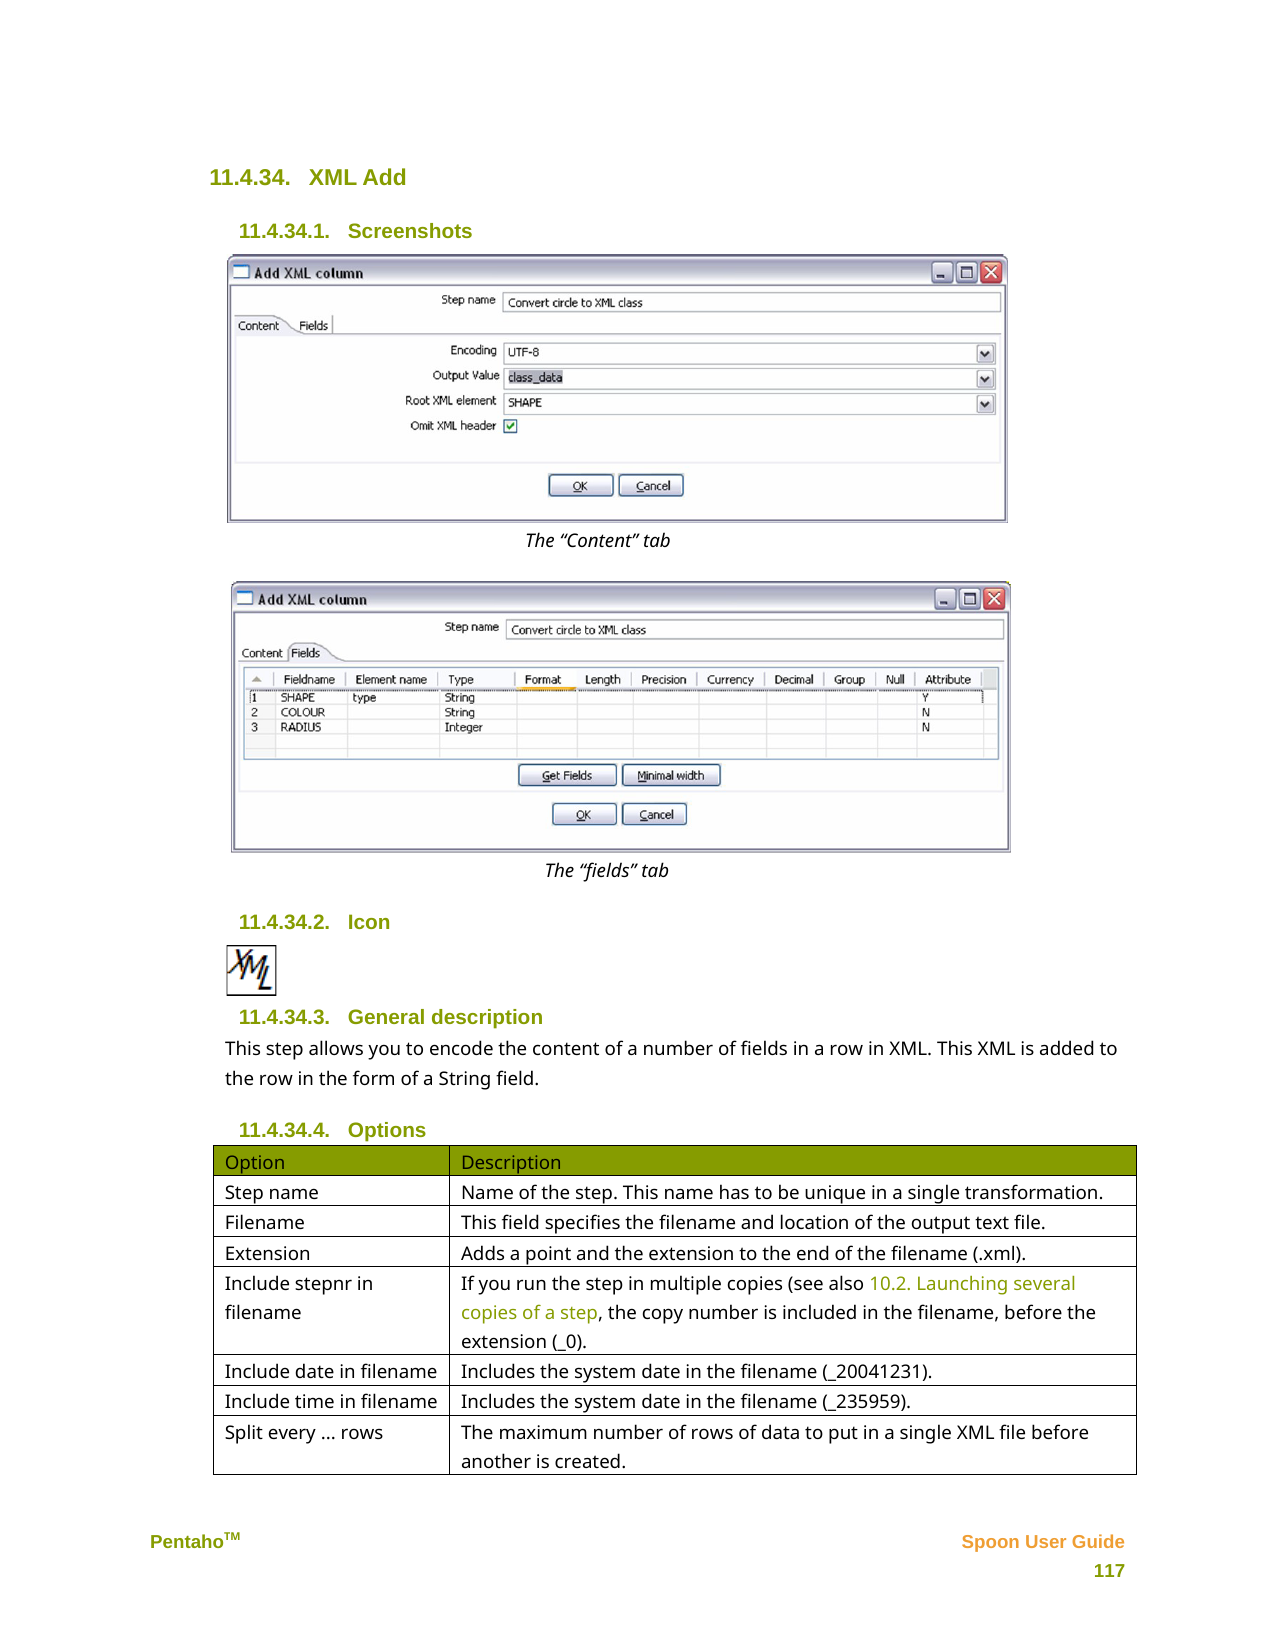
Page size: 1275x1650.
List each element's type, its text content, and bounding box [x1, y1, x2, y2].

subtitle Screenshots [239, 211, 1125, 246]
table_cell Adds a point and the extension to the end of the filename (.xml). [450, 1237, 1136, 1266]
table_header Option [214, 1146, 449, 1175]
table_cell Include stepnr in filename [214, 1267, 449, 1354]
picture [226, 945, 277, 996]
text This step allows you to encode the content of a number of fields in a row in XML. This XML is added to the row in the form of a String field. [225, 1032, 1125, 1091]
subtitle Options [239, 1109, 1125, 1144]
subtitle Icon [239, 902, 1125, 937]
table_cell Extension [214, 1237, 449, 1266]
table_cell Includes the system date in the filename (_235959). [450, 1386, 1136, 1415]
table_cell Step name [214, 1176, 449, 1205]
table_header Description [450, 1146, 1136, 1175]
table_cell Include time in filename [214, 1386, 449, 1415]
table_cell Includes the system date in the filename (_20041231). [450, 1355, 1136, 1384]
text The “Content” tab [450, 246, 1125, 553]
table_cell Name of the step. This name has to be unique in a single transformation. [450, 1176, 1136, 1205]
table_cell If you run the step in multiple copies (see also 10.2. Launching several copies of a step, the copy number is included in the filename, before the extension (_0). [450, 1267, 1136, 1354]
table_cell The maximum number of rows of data to put in a single XML file before another is created. [450, 1416, 1136, 1474]
table_cell Split every ... rows [214, 1416, 449, 1474]
table_cell Filename [214, 1206, 449, 1236]
table_cell Include date in filename [214, 1355, 449, 1384]
subtitle XML Add [209, 157, 1125, 192]
text The “fields” tab [228, 553, 1125, 883]
subtitle General description [239, 1003, 1125, 1032]
table_cell This field specifies the filename and location of the output text file. [450, 1206, 1136, 1236]
